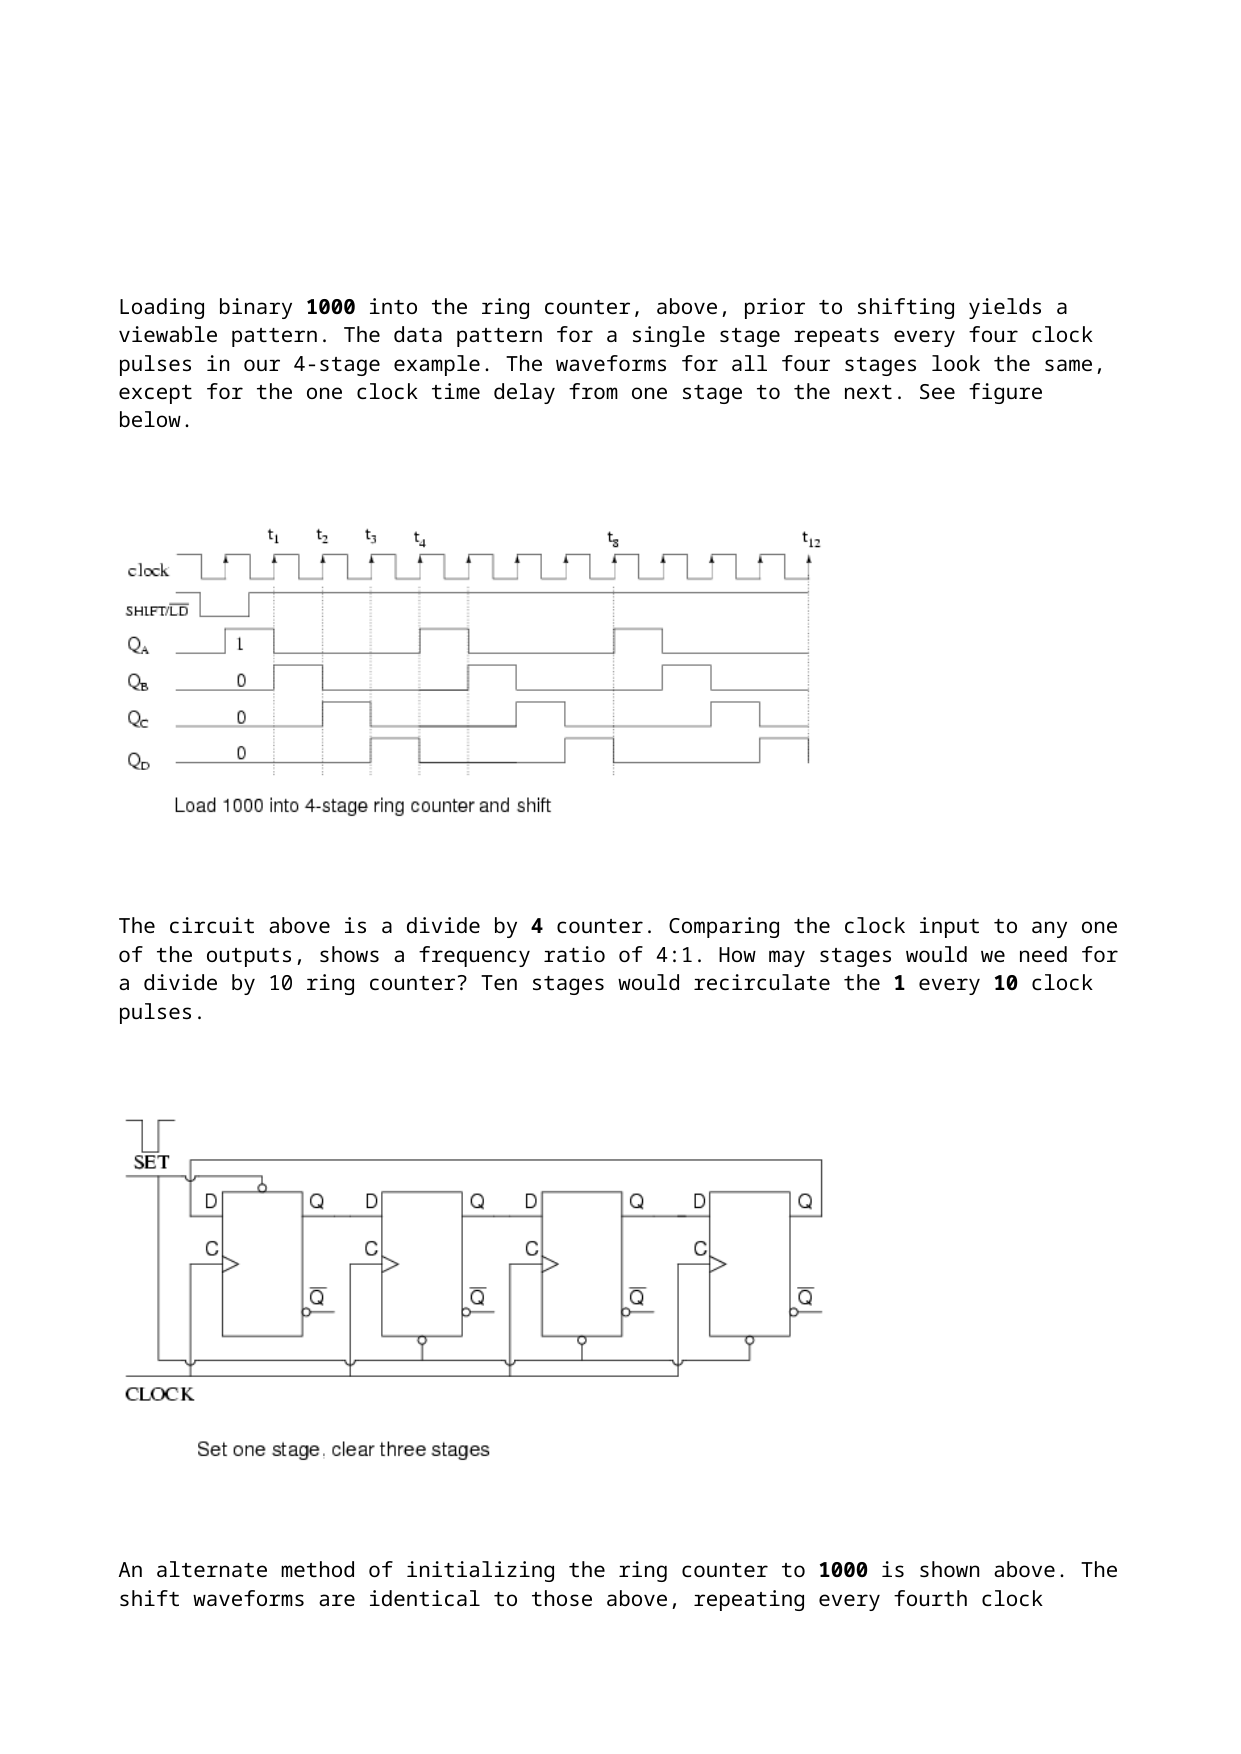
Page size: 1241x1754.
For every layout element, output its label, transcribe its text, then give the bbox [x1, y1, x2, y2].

text An alternate method of initializing the ring counter to 1000 is shown above. The shift waveforms are identical to those above, repeating every fourth clock [118, 1555, 1122, 1612]
picture [118, 521, 829, 824]
text The circuit above is a divide by 4 counter. Comparing the clock input to any one of the outputs, shows a frequency ratio of 4:1. How may stages would we need for a divide by 10 ring counter? Ten stages would recirculate the 1 every 10 clock pulses. [118, 911, 1122, 1025]
text Loading binary 1000 into the ring counter, above, prior to shifting yields a viewable pattern. The data pattern for a single stage repeats every four clock pulses in our 4-stage example. The waveforms for all four stages look the same, except for the one clock time delay from one stage to the next. See figure below. [118, 292, 1122, 434]
picture [118, 1112, 829, 1468]
